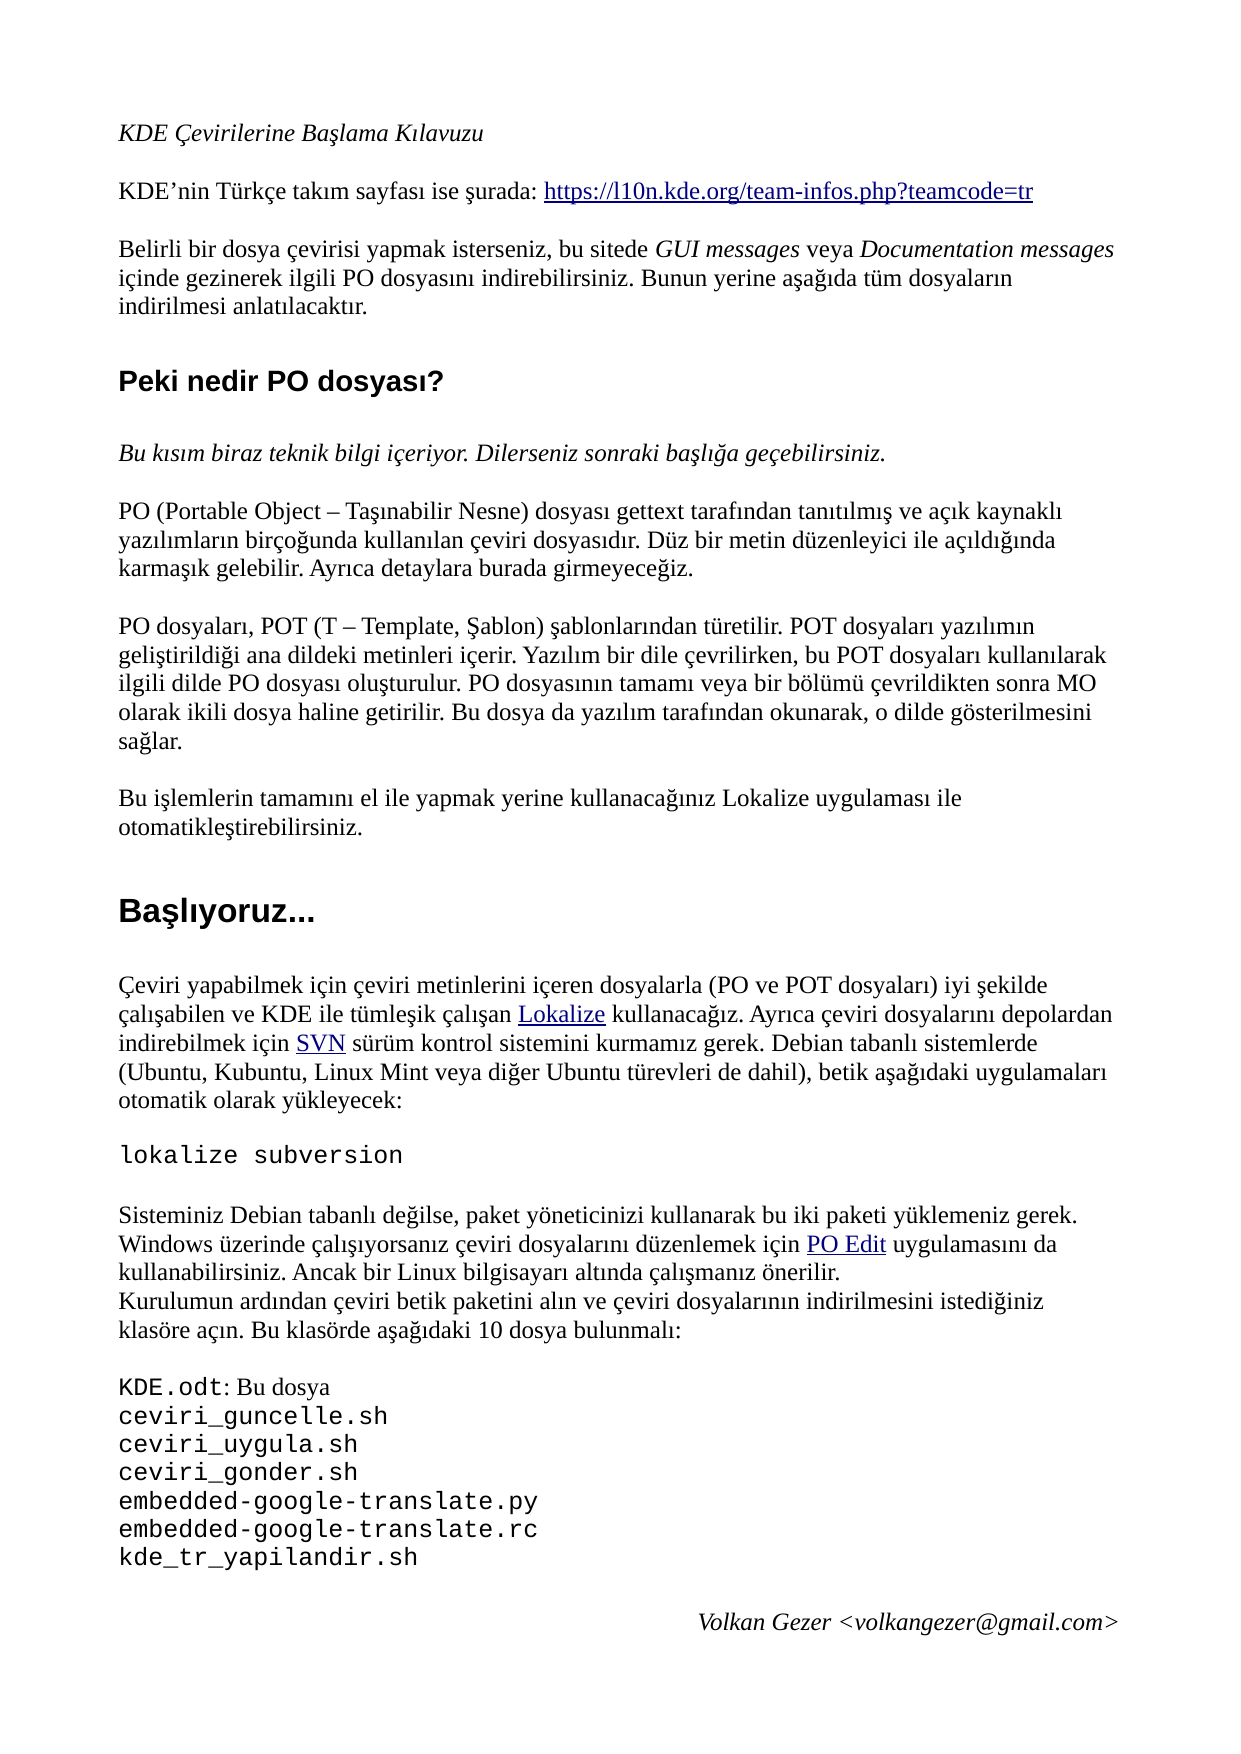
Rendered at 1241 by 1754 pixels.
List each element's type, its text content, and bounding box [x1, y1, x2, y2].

text lokalize subversion [118, 1143, 1122, 1171]
text Belirli bir dosya çevirisi yapmak isterseniz, bu sitede GUI messages veya Documentation messages içinde gezinerek ilgili PO dosyasını indirebilirsiniz. Bunun yerine aşağıda tüm dosyaların indirilmesi anlatılacaktır. [118, 234, 1122, 320]
text Kurulumun ardından çeviri betik paketini alın ve çeviri dosyalarının indirilmesini istediğiniz klasöre açın. Bu klasörde aşağıdaki 10 dosya bulunmalı: [118, 1286, 1122, 1344]
subtitle Başlıyoruz... [118, 891, 1122, 929]
text kde_tr_yapilandir.sh [118, 1545, 1122, 1573]
text PO (Portable Object – Taşınabilir Nesne) dosyası gettext tarafından tanıtılmış ve açık kaynaklı yazılımların birçoğunda kullanılan çeviri dosyasıdır. Düz bir metin düzenleyici ile açıldığında karmaşık gelebilir. Ayrıca detaylara burada girmeyeceğiz. [118, 496, 1122, 582]
text Çeviri yapabilmek için çeviri metinlerini içeren dosyalarla (PO ve POT dosyaları) iyi şekilde çalışabilen ve KDE ile tümleşik çalışan Lokalize kullanacağız. Ayrıca çeviri dosyalarını depolardan indirebilmek için SVN sürüm kontrol sistemini kurmamız gerek. Debian tabanlı sistemlerde (Ubuntu, Kubuntu, Linux Mint veya diğer Ubuntu türevleri de dahil), betik aşağıdaki uygulamaları otomatik olarak yükleyecek: [118, 970, 1122, 1114]
text ceviri_uygula.sh [118, 1432, 1122, 1460]
text Bu kısım biraz teknik bilgi içeriyor. Dilerseniz sonraki başlığa geçebilirsiniz. [118, 438, 1122, 467]
text KDE.odt: Bu dosya [118, 1372, 1122, 1403]
text ceviri_guncelle.sh [118, 1403, 1122, 1432]
text KDE’nin Türkçe takım sayfası ise şurada: https://l10n.kde.org/team-infos.php?teamcode=tr [118, 176, 1122, 205]
text ceviri_gonder.sh [118, 1460, 1122, 1488]
text PO dosyaları, POT (T – Template, Şablon) şablonlarından türetilir. POT dosyaları yazılımın geliştirildiği ana dildeki metinleri içerir. Yazılım bir dile çevrilirken, bu POT dosyaları kullanılarak ilgili dilde PO dosyası oluşturulur. PO dosyasının tamamı veya bir bölümü çevrildikten sonra MO olarak ikili dosya haline getirilir. Bu dosya da yazılım tarafından okunarak, o dilde gösterilmesini sağlar. [118, 611, 1122, 755]
subtitle Peki nedir PO dosyası? [118, 363, 1122, 397]
text Bu işlemlerin tamamını el ile yapmak yerine kullanacağınız Lokalize uygulaması ile otomatikleştirebilirsiniz. [118, 783, 1122, 841]
text Sisteminiz Debian tabanlı değilse, paket yöneticinizi kullanarak bu iki paketi yüklemeniz gerek. Windows üzerinde çalışıyorsanız çeviri dosyalarını düzenlemek için PO Edit uygulamasını da kullanabilirsiniz. Ancak bir Linux bilgisayarı altında çalışmanız önerilir. [118, 1200, 1122, 1286]
text embedded-google-translate.py [118, 1488, 1122, 1517]
text embedded-google-translate.rc [118, 1517, 1122, 1545]
